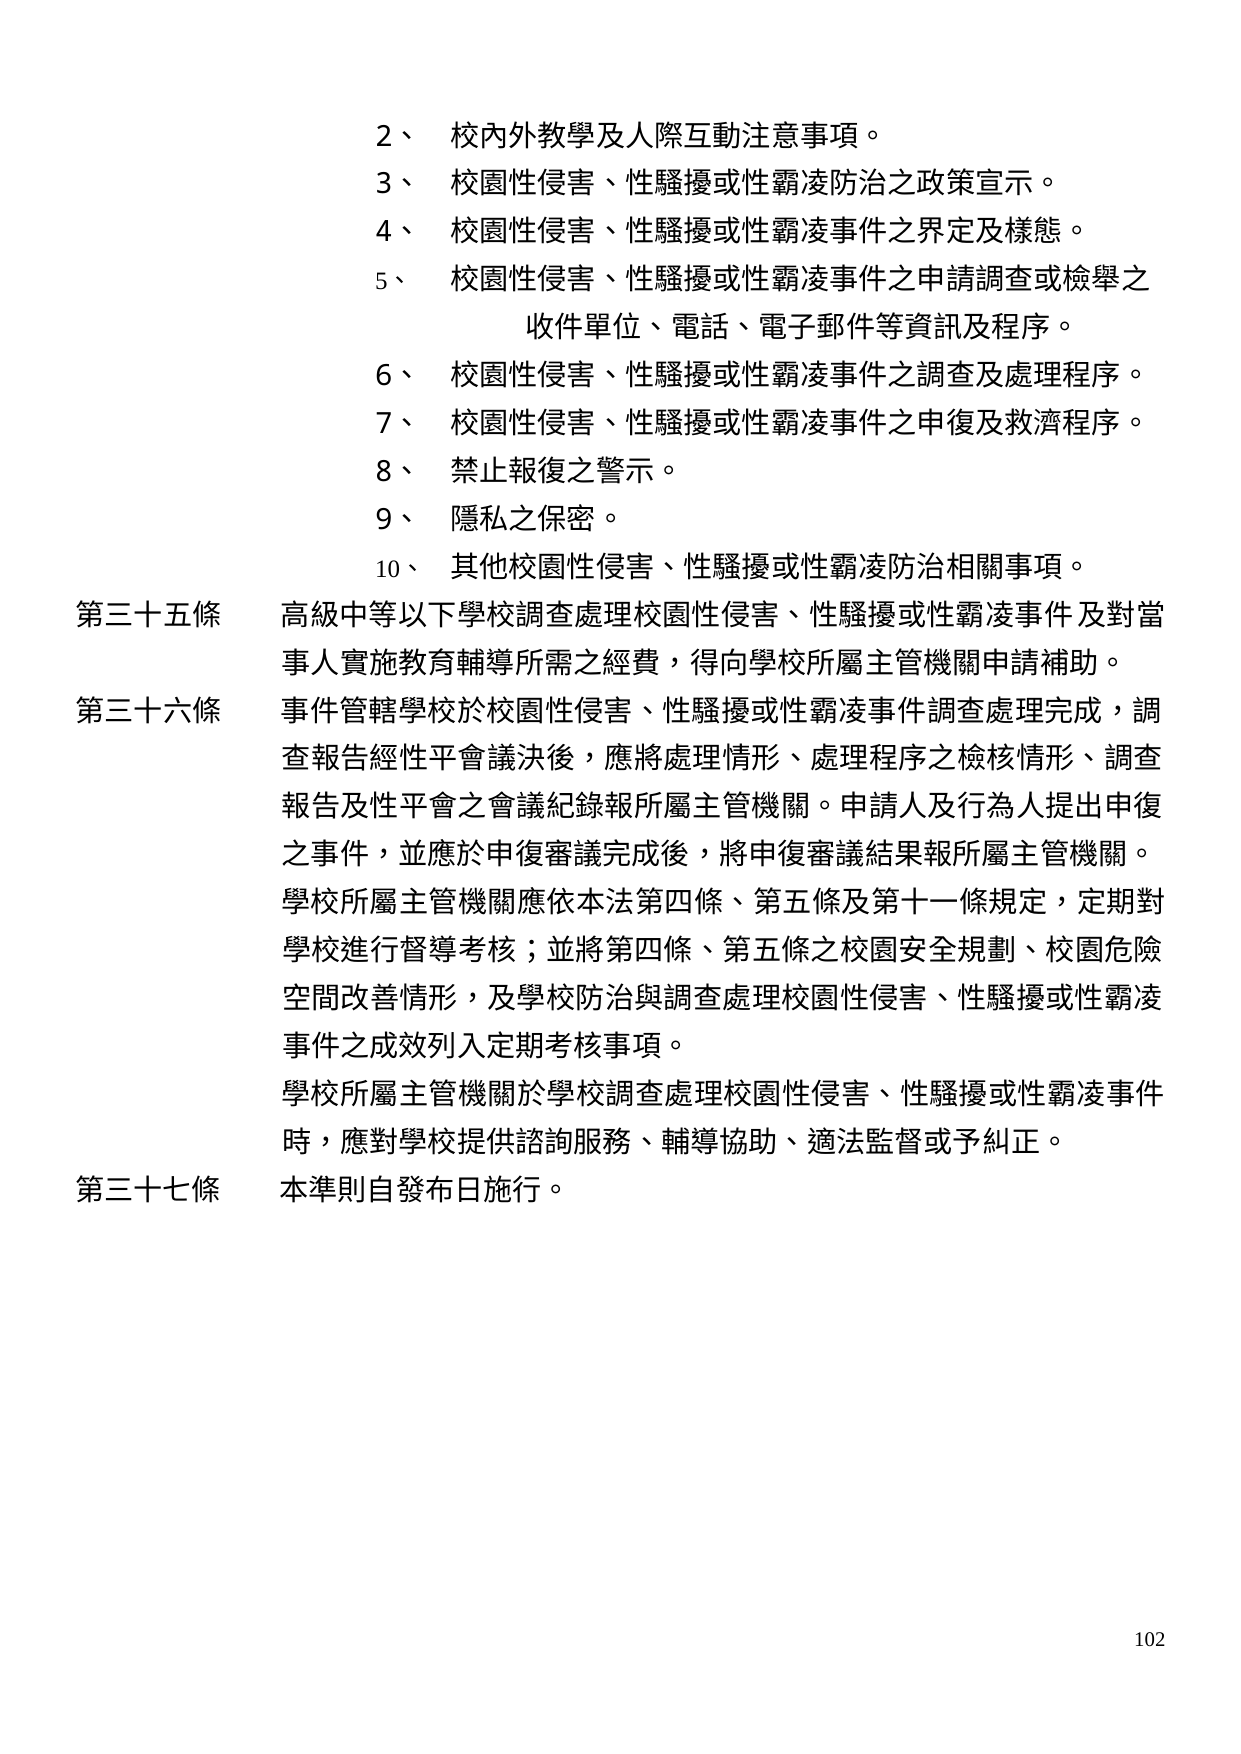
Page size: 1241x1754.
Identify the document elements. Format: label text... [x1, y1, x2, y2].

list 其他校園性侵害、性騷擾或性霸凌防治相關事項。 [375, 539, 1165, 587]
list 校園性侵害、性騷擾或性霸凌事件之調查及處理程序。 [375, 347, 1165, 395]
list 禁止報復之警示。 [375, 443, 1165, 491]
list 校園性侵害、性騷擾或性霸凌事件之申復及救濟程序。 [375, 395, 1165, 443]
list 校園性侵害、性騷擾或性霸凌事件之界定及樣態。 [375, 203, 1165, 251]
text 學校所屬主管機關於學校調查處理校園性侵害、性騷擾或性霸凌事件時，應對學校提供諮詢服務、輔導協助、適法監督或予糾正。 [281, 1066, 1165, 1162]
list 隱私之保密。 [375, 491, 1165, 539]
text 第三十五條 高級中等以下學校調查處理校園性侵害、性騷擾或性霸凌事件及對當事人實施教育輔導所需之經費，得向學校所屬主管機關申請補助。 [75, 587, 1165, 683]
text 學校所屬主管機關應依本法第四條、第五條及第十一條規定，定期對學校進行督導考核；並將第四條、第五條之校園安全規劃、校園危險空間改善情形，及學校防治與調查處理校園性侵害、性騷擾或性霸凌事件之成效列入定期考核事項。 [281, 874, 1165, 1066]
list 校園性侵害、性騷擾或性霸凌事件之申請調查或檢舉之收件單位、電話、電子郵件等資訊及程序。 [375, 251, 1165, 347]
list 校園性侵害、性騷擾或性霸凌防治之政策宣示。 [375, 156, 1165, 203]
text 第三十七條 本準則自發布日施行。 [75, 1162, 1165, 1210]
list 校內外教學及人際互動注意事項。 [375, 108, 1165, 156]
text 第三十六條 事件管轄學校於校園性侵害、性騷擾或性霸凌事件調查處理完成，調查報告經性平會議決後，應將處理情形、處理程序之檢核情形、調查報告及性平會之會議紀錄報所屬主管機關。申請人及行為人提出申復之事件，並應於申復審議完成後，將申復審議結果報所屬主管機關。 [75, 683, 1165, 874]
